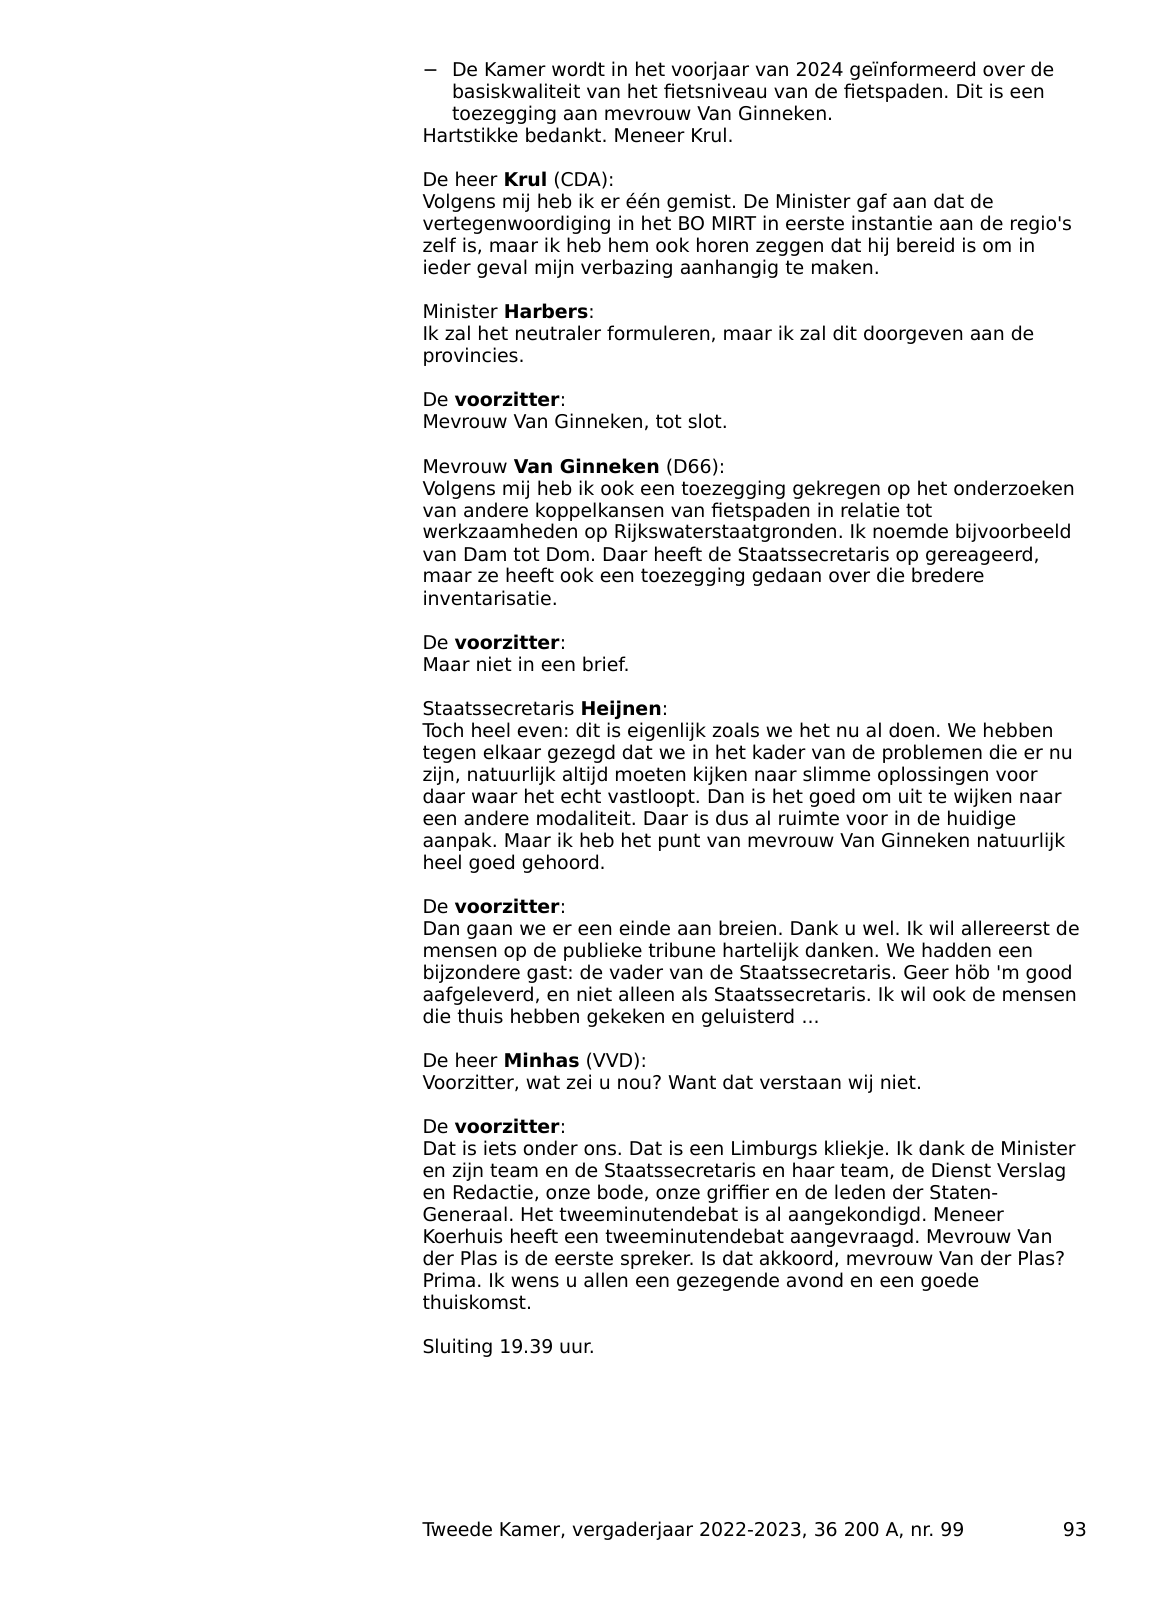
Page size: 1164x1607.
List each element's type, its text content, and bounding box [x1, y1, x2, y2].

text Dan gaan we er een einde aan breien. Dank u wel. Ik wil allereerst de mensen op de publieke tribune hartelijk danken. We hadden een bijzondere gast: de vader van de Staatssecretaris. Geer höb 'm good aafgeleverd, en niet alleen als Staatssecretaris. Ik wil ook de mensen die thuis hebben gekeken en geluisterd ... [422, 918, 1087, 1028]
text De voorzitter: [422, 896, 1087, 918]
text Volgens mij heb ik er één gemist. De Minister gaf aan dat de vertegenwoordiging in het BO MIRT in eerste instantie aan de regio's zelf is, maar ik heb hem ook horen zeggen dat hij bereid is om in ieder geval mijn verbazing aanhangig te maken. [422, 191, 1087, 279]
text Ik zal het neutraler formuleren, maar ik zal dit doorgeven aan de provincies. [422, 323, 1087, 367]
text Mevrouw Van Ginneken, tot slot. [422, 411, 1087, 433]
text Minister Harbers: [422, 301, 1087, 323]
text De voorzitter: [422, 389, 1087, 411]
text Hartstikke bedankt. Meneer Krul. [422, 125, 1087, 147]
text Volgens mij heb ik ook een toezegging gekregen op het onderzoeken van andere koppelkansen van fietspaden in relatie tot werkzaamheden op Rijkswaterstaatgronden. Ik noemde bijvoorbeeld van Dam tot Dom. Daar heeft de Staatssecretaris op gereageerd, maar ze heeft ook een toezegging gedaan over die bredere inventarisatie. [422, 477, 1087, 609]
text De voorzitter: [422, 1116, 1087, 1138]
text Staatssecretaris Heijnen: [422, 698, 1087, 720]
text Dat is iets onder ons. Dat is een Limburgs kliekje. Ik dank de Minister en zijn team en de Staatssecretaris en haar team, de Dienst Verslag en Redactie, onze bode, onze griffier en de leden der Staten-Generaal. Het tweeminutendebat is al aangekondigd. Meneer Koerhuis heeft een tweeminutendebat aangevraagd. Mevrouw Van der Plas is de eerste spreker. Is dat akkoord, mevrouw Van der Plas? Prima. Ik wens u allen een gezegende avond en een goede thuiskomst. [422, 1138, 1087, 1314]
text De voorzitter: [422, 632, 1087, 653]
text Toch heel even: dit is eigenlijk zoals we het nu al doen. We hebben tegen elkaar gezegd dat we in het kader van de problemen die er nu zijn, natuurlijk altijd moeten kijken naar slimme oplossingen voor daar waar het echt vastloopt. Dan is het goed om uit te wijken naar een andere modaliteit. Daar is dus al ruimte voor in de huidige aanpak. Maar ik heb het punt van mevrouw Van Ginneken natuurlijk heel goed gehoord. [422, 720, 1087, 873]
text Mevrouw Van Ginneken (D66): [422, 456, 1087, 477]
text De heer Minhas (VVD): [422, 1050, 1087, 1072]
text Maar niet in een brief. [422, 653, 1087, 676]
text Sluiting 19.39 uur. [422, 1336, 1087, 1358]
text De heer Krul (CDA): [422, 169, 1087, 191]
text Voorzitter, wat zei u nou? Want dat verstaan wij niet. [422, 1072, 1087, 1094]
text − De Kamer wordt in het voorjaar van 2024 geïnformeerd over de basiskwaliteit van het fietsniveau van de fietspaden. Dit is een toezegging aan mevrouw Van Ginneken. [422, 59, 1087, 125]
